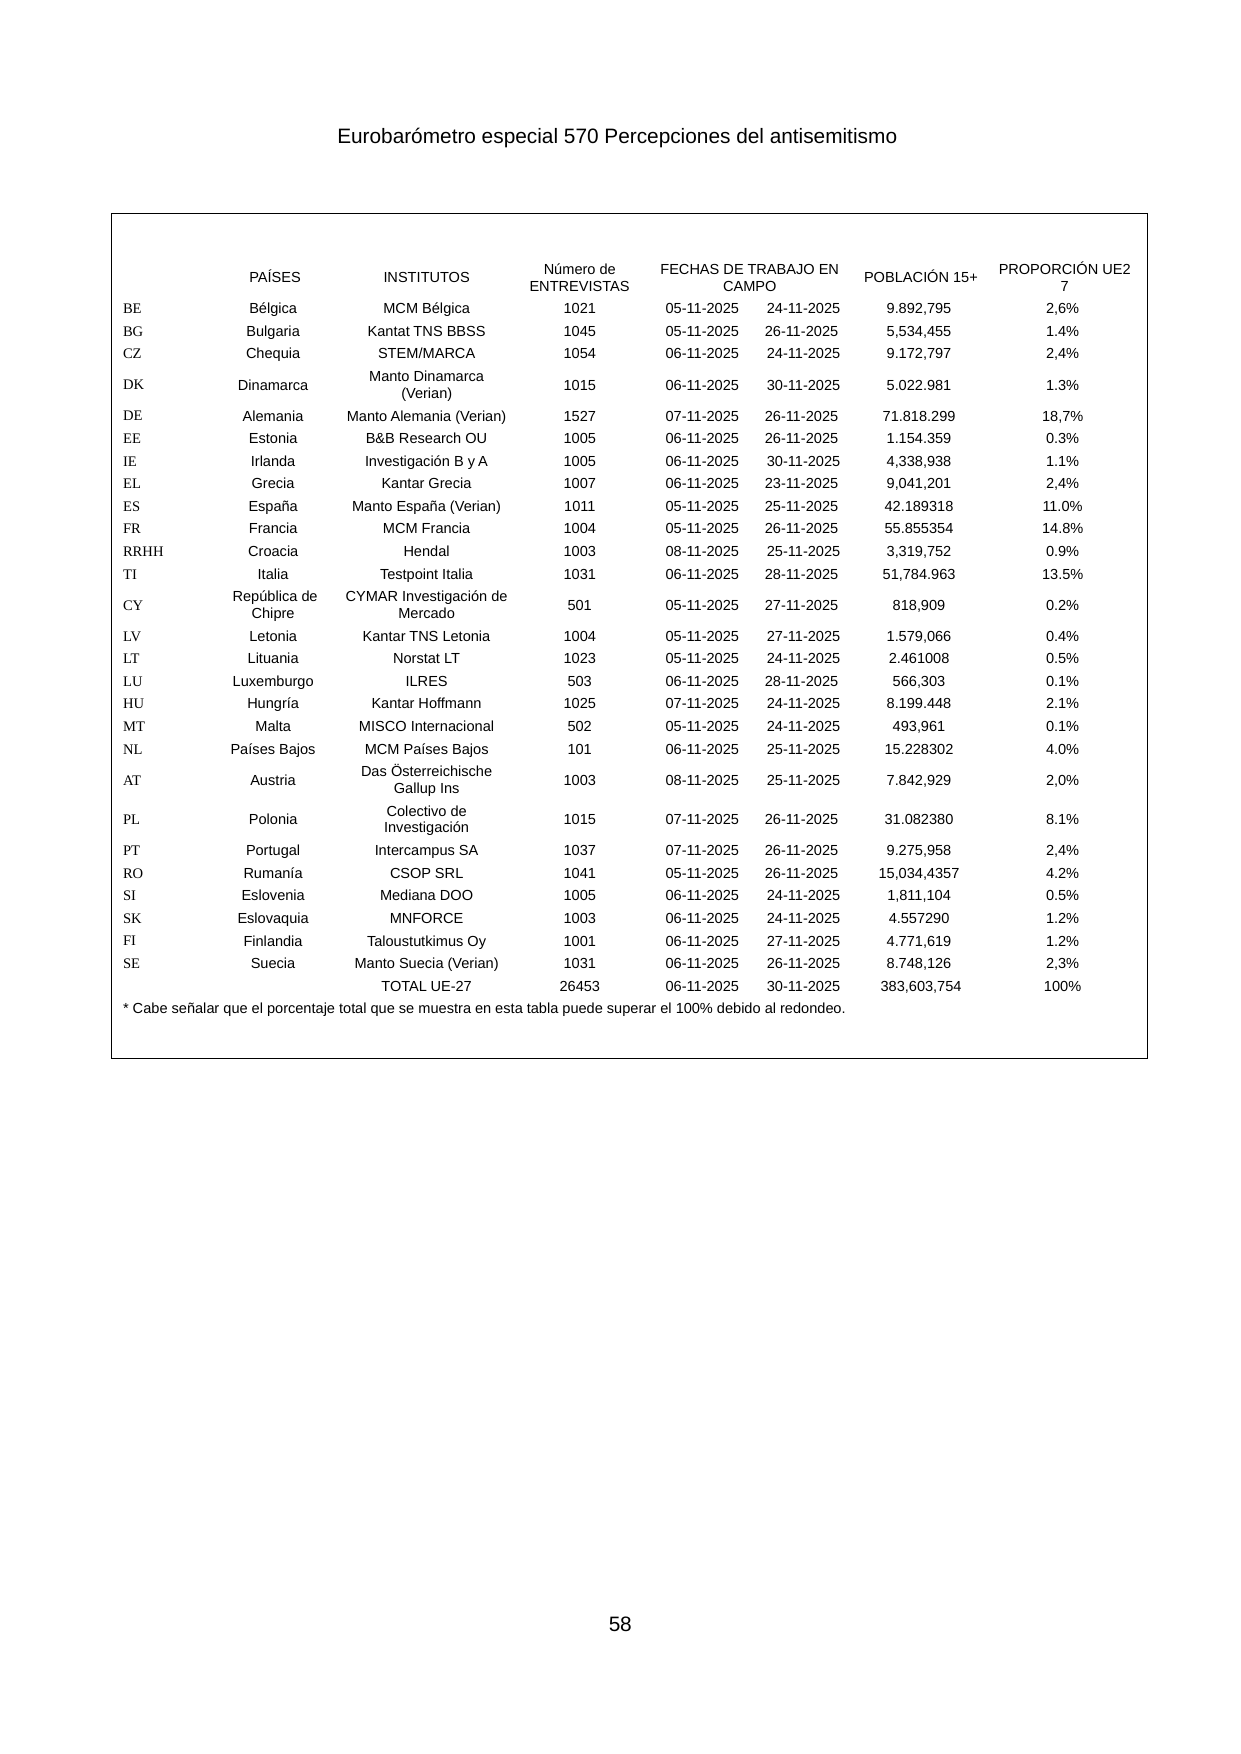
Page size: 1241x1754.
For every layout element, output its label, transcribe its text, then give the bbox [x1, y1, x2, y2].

table_cell 1.2% [991, 907, 1138, 929]
table_cell LV [120, 625, 208, 647]
table_cell LU [120, 670, 208, 692]
table_cell 8.748,126 [851, 952, 991, 974]
table_cell 31.082380 [851, 800, 991, 839]
table_cell 4.0% [991, 738, 1138, 760]
table_cell 26-11-2025 [756, 427, 851, 449]
table_cell Países Bajos [208, 738, 342, 760]
table_cell DK [120, 365, 208, 404]
table_cell 5.022.981 [851, 365, 991, 404]
table_cell Kantar TNS Letonia [342, 625, 511, 647]
table_cell 06-11-2025 [648, 670, 756, 692]
table_cell 27-11-2025 [756, 625, 851, 647]
table_cell 06-11-2025 [648, 472, 756, 495]
table_cell 8.199.448 [851, 692, 991, 715]
table_cell 818,909 [851, 585, 991, 624]
table_cell 05-11-2025 [648, 647, 756, 670]
table_cell MCM Francia [342, 517, 511, 540]
table_cell 1041 [511, 861, 648, 884]
table_cell 0.4% [991, 625, 1138, 647]
table_cell 24-11-2025 [756, 297, 851, 320]
table_cell [120, 975, 208, 997]
table_cell Das Österreichische Gallup Ins [342, 760, 511, 799]
table_cell 4,338,938 [851, 450, 991, 472]
table_cell 24-11-2025 [756, 647, 851, 670]
table_cell Estonia [208, 427, 342, 449]
table_cell Alemania [208, 404, 342, 427]
table_cell Croacia [208, 540, 342, 562]
table_cell 2,4% [991, 342, 1138, 365]
table_cell EL [120, 472, 208, 495]
table_cell 1021 [511, 297, 648, 320]
table_cell TI [120, 563, 208, 585]
table_cell 18,7% [991, 404, 1138, 427]
table_cell TOTAL UE-27 [342, 975, 511, 997]
table_cell 1003 [511, 540, 648, 562]
table_cell 26-11-2025 [756, 517, 851, 540]
table_cell Hendal [342, 540, 511, 562]
table_cell 51,784.963 [851, 563, 991, 585]
table_cell Hungría [208, 692, 342, 715]
table_cell 0.3% [991, 427, 1138, 449]
table_cell MNFORCE [342, 907, 511, 929]
table_cell Kantar Grecia [342, 472, 511, 495]
table_cell 2.1% [991, 692, 1138, 715]
table_cell 06-11-2025 [648, 563, 756, 585]
table_cell 1001 [511, 929, 648, 952]
table_cell 1011 [511, 495, 648, 517]
table_cell 07-11-2025 [648, 692, 756, 715]
table_cell 24-11-2025 [756, 907, 851, 929]
table_cell STEM/MARCA [342, 342, 511, 365]
table_cell 1003 [511, 760, 648, 799]
table_cell PT [120, 839, 208, 861]
table_cell 26-11-2025 [756, 861, 851, 884]
table_cell IE [120, 450, 208, 472]
table_cell 26-11-2025 [756, 952, 851, 974]
table_cell 1003 [511, 907, 648, 929]
table_cell 05-11-2025 [648, 625, 756, 647]
table_cell 0.1% [991, 670, 1138, 692]
table_header PAÍSES [208, 258, 342, 297]
table_cell MCM Países Bajos [342, 738, 511, 760]
table_header [120, 258, 208, 297]
table_cell AT [120, 760, 208, 799]
table_cell 2,0% [991, 760, 1138, 799]
table_cell Finlandia [208, 929, 342, 952]
table_cell 06-11-2025 [648, 450, 756, 472]
table_cell 07-11-2025 [648, 839, 756, 861]
table_cell 1527 [511, 404, 648, 427]
table_cell CSOP SRL [342, 861, 511, 884]
table_cell FR [120, 517, 208, 540]
table_cell Letonia [208, 625, 342, 647]
table_cell 1031 [511, 563, 648, 585]
table_cell 07-11-2025 [648, 800, 756, 839]
table_cell Austria [208, 760, 342, 799]
table_cell 24-11-2025 [756, 692, 851, 715]
table_cell RO [120, 861, 208, 884]
table_cell 08-11-2025 [648, 760, 756, 799]
table_cell CZ [120, 342, 208, 365]
table_cell LT [120, 647, 208, 670]
table_header POBLACIÓN 15+ [851, 258, 991, 297]
table_cell PL [120, 800, 208, 839]
table_cell 4.557290 [851, 907, 991, 929]
table_cell 7.842,929 [851, 760, 991, 799]
table_cell 1.579,066 [851, 625, 991, 647]
table_cell 2.461008 [851, 647, 991, 670]
table_cell 05-11-2025 [648, 495, 756, 517]
table_cell 05-11-2025 [648, 517, 756, 540]
table_cell 05-11-2025 [648, 861, 756, 884]
table_cell 0.5% [991, 884, 1138, 907]
table_header PROPORCIÓN UE2 7 [991, 258, 1138, 297]
table_cell 502 [511, 715, 648, 737]
table_cell 2,6% [991, 297, 1138, 320]
table_cell Dinamarca [208, 365, 342, 404]
table_cell Testpoint Italia [342, 563, 511, 585]
table_cell 26453 [511, 975, 648, 997]
table_cell 24-11-2025 [756, 884, 851, 907]
table_cell Manto Alemania (Verian) [342, 404, 511, 427]
table_cell 2,4% [991, 472, 1138, 495]
table_cell 23-11-2025 [756, 472, 851, 495]
table_cell Chequia [208, 342, 342, 365]
table_cell MT [120, 715, 208, 737]
table_cell 1005 [511, 427, 648, 449]
table_cell 1023 [511, 647, 648, 670]
table_cell Irlanda [208, 450, 342, 472]
table_cell 1.1% [991, 450, 1138, 472]
table_cell 42.189318 [851, 495, 991, 517]
table_cell Lituania [208, 647, 342, 670]
table_cell 5,534,455 [851, 320, 991, 342]
table_cell Eslovaquia [208, 907, 342, 929]
table_cell Manto Dinamarca (Verian) [342, 365, 511, 404]
table_cell 28-11-2025 [756, 563, 851, 585]
table_cell 9.892,795 [851, 297, 991, 320]
table_cell 07-11-2025 [648, 404, 756, 427]
table_cell SE [120, 952, 208, 974]
table_header FECHAS DE TRABAJO EN CAMPO [648, 258, 851, 297]
table_cell 26-11-2025 [756, 800, 851, 839]
table_cell 06-11-2025 [648, 907, 756, 929]
table_cell BE [120, 297, 208, 320]
table_cell 9.275,958 [851, 839, 991, 861]
table_cell Eslovenia [208, 884, 342, 907]
table_cell 101 [511, 738, 648, 760]
table_cell 4.771,619 [851, 929, 991, 952]
table_cell 8.1% [991, 800, 1138, 839]
table_cell 100% [991, 975, 1138, 997]
table_cell 1025 [511, 692, 648, 715]
table_cell 1.3% [991, 365, 1138, 404]
table_cell * Cabe señalar que el porcentaje total que se muestra en esta tabla puede superar el 100% debido al redondeo. [120, 997, 1138, 1020]
table_cell 08-11-2025 [648, 540, 756, 562]
table_cell República de Chipre [208, 585, 342, 624]
table_cell Kantat TNS BBSS [342, 320, 511, 342]
table_cell 1,811,104 [851, 884, 991, 907]
table_cell 9.172,797 [851, 342, 991, 365]
table_cell NL [120, 738, 208, 760]
table_cell 1004 [511, 517, 648, 540]
table_cell Luxemburgo [208, 670, 342, 692]
table_cell 55.855354 [851, 517, 991, 540]
table_cell Intercampus SA [342, 839, 511, 861]
table_cell 0.9% [991, 540, 1138, 562]
table_cell FI [120, 929, 208, 952]
table_cell Italia [208, 563, 342, 585]
table_cell Suecia [208, 952, 342, 974]
table_cell RRHH [120, 540, 208, 562]
table_cell 503 [511, 670, 648, 692]
table_cell EE [120, 427, 208, 449]
table_cell Kantar Hoffmann [342, 692, 511, 715]
table_cell 26-11-2025 [756, 839, 851, 861]
table_cell 11.0% [991, 495, 1138, 517]
table_cell Rumanía [208, 861, 342, 884]
table_cell 71.818.299 [851, 404, 991, 427]
table_cell SK [120, 907, 208, 929]
table_cell 27-11-2025 [756, 929, 851, 952]
table_cell 1.2% [991, 929, 1138, 952]
table_cell 1054 [511, 342, 648, 365]
table_cell 06-11-2025 [648, 929, 756, 952]
table_cell Malta [208, 715, 342, 737]
table_cell 1015 [511, 800, 648, 839]
table_cell 28-11-2025 [756, 670, 851, 692]
table_cell Taloustutkimus Oy [342, 929, 511, 952]
table_cell 9,041,201 [851, 472, 991, 495]
table_cell 25-11-2025 [756, 495, 851, 517]
table_cell SI [120, 884, 208, 907]
table_cell 15.228302 [851, 738, 991, 760]
table_cell 1005 [511, 450, 648, 472]
table_cell 30-11-2025 [756, 975, 851, 997]
table_cell Bélgica [208, 297, 342, 320]
table_cell 06-11-2025 [648, 975, 756, 997]
table_cell 1007 [511, 472, 648, 495]
table_cell 1045 [511, 320, 648, 342]
table_cell CYMAR Investigación de Mercado [342, 585, 511, 624]
table_cell BG [120, 320, 208, 342]
table_cell 26-11-2025 [756, 404, 851, 427]
table_cell Investigación B y A [342, 450, 511, 472]
table_cell DE [120, 404, 208, 427]
table_cell Grecia [208, 472, 342, 495]
table_cell 26-11-2025 [756, 320, 851, 342]
table_cell Polonia [208, 800, 342, 839]
table_cell 13.5% [991, 563, 1138, 585]
table_cell Mediana DOO [342, 884, 511, 907]
table_cell Manto Suecia (Verian) [342, 952, 511, 974]
table_cell 4.2% [991, 861, 1138, 884]
table_cell 25-11-2025 [756, 540, 851, 562]
table_cell 493,961 [851, 715, 991, 737]
table_cell 1004 [511, 625, 648, 647]
table_cell HU [120, 692, 208, 715]
table_cell 2,4% [991, 839, 1138, 861]
table_cell 1031 [511, 952, 648, 974]
table_header INSTITUTOS [342, 258, 511, 297]
table_header Número de ENTREVISTAS [511, 258, 648, 297]
table_cell MISCO Internacional [342, 715, 511, 737]
table_cell 25-11-2025 [756, 738, 851, 760]
table_cell Bulgaria [208, 320, 342, 342]
table_cell 27-11-2025 [756, 585, 851, 624]
table_cell 24-11-2025 [756, 342, 851, 365]
table_cell 06-11-2025 [648, 427, 756, 449]
table_cell 06-11-2025 [648, 738, 756, 760]
table_cell 0.2% [991, 585, 1138, 624]
table_cell 0.1% [991, 715, 1138, 737]
table_cell 06-11-2025 [648, 884, 756, 907]
table_cell Norstat LT [342, 647, 511, 670]
table_cell Manto España (Verian) [342, 495, 511, 517]
table_cell Portugal [208, 839, 342, 861]
table_cell 30-11-2025 [756, 450, 851, 472]
table_cell 383,603,754 [851, 975, 991, 997]
table_cell 566,303 [851, 670, 991, 692]
table_cell [208, 975, 342, 997]
table_cell Francia [208, 517, 342, 540]
table_cell CY [120, 585, 208, 624]
table_cell 15,034,4357 [851, 861, 991, 884]
table_cell B&B Research OU [342, 427, 511, 449]
table_cell España [208, 495, 342, 517]
table_cell 501 [511, 585, 648, 624]
table_cell Colectivo de Investigación [342, 800, 511, 839]
table_cell 1005 [511, 884, 648, 907]
table_cell 1015 [511, 365, 648, 404]
table_cell 24-11-2025 [756, 715, 851, 737]
table_cell 05-11-2025 [648, 585, 756, 624]
table_cell 0.5% [991, 647, 1138, 670]
table_cell 06-11-2025 [648, 342, 756, 365]
table_cell 05-11-2025 [648, 715, 756, 737]
table_cell 3,319,752 [851, 540, 991, 562]
table_cell 05-11-2025 [648, 297, 756, 320]
table_cell 05-11-2025 [648, 320, 756, 342]
table_cell 06-11-2025 [648, 365, 756, 404]
table_cell 2,3% [991, 952, 1138, 974]
table_cell ILRES [342, 670, 511, 692]
table_cell 1.154.359 [851, 427, 991, 449]
table_cell MCM Bélgica [342, 297, 511, 320]
table_cell 06-11-2025 [648, 952, 756, 974]
table_cell 14.8% [991, 517, 1138, 540]
table_cell 1037 [511, 839, 648, 861]
table_cell 30-11-2025 [756, 365, 851, 404]
table_cell 25-11-2025 [756, 760, 851, 799]
table_cell 1.4% [991, 320, 1138, 342]
table_cell ES [120, 495, 208, 517]
